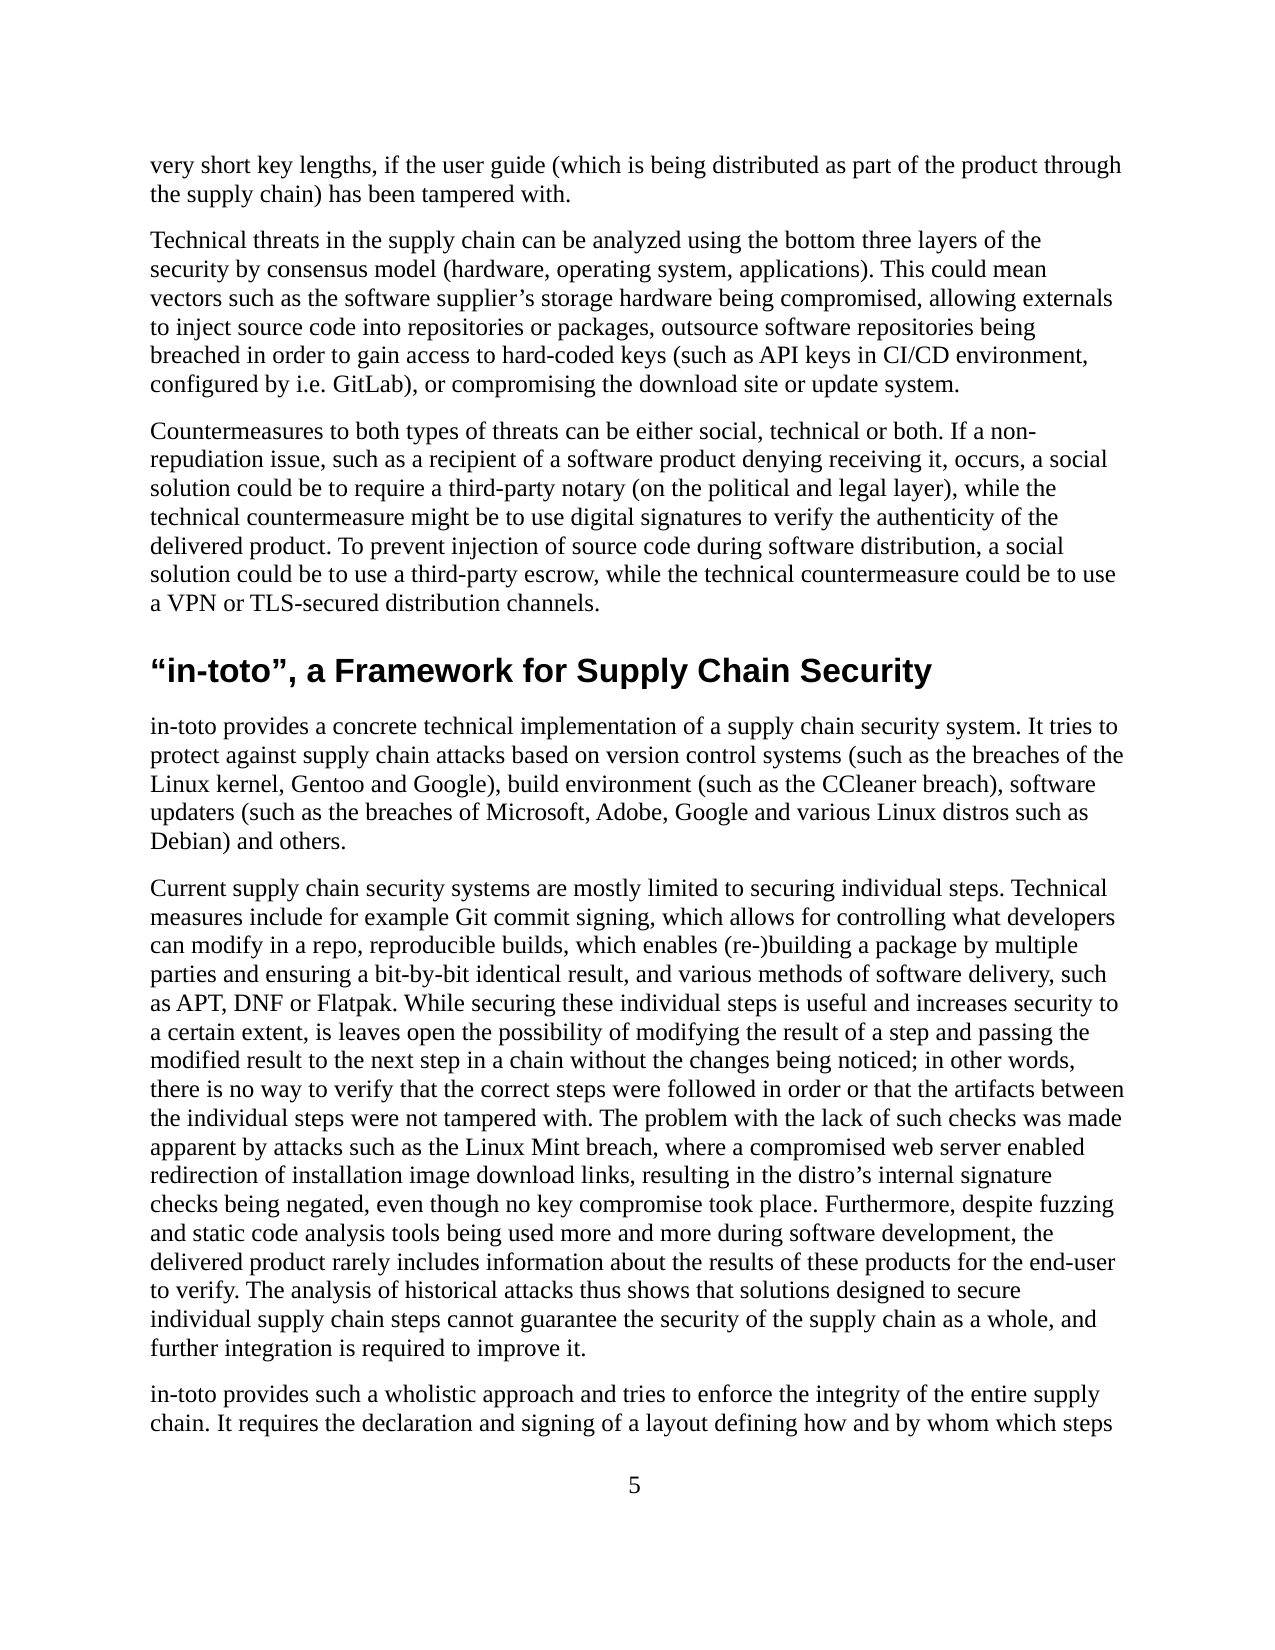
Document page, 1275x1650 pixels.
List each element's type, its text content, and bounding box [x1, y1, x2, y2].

text Current supply chain security systems are mostly limited to securing individual steps. Technical measures include for example Git commit signing, which allows for controlling what developers can modify in a repo, reproducible builds, which enables (re-)building a package by multiple parties and ensuring a bit-by-bit identical result, and various methods of software delivery, such as APT, DNF or Flatpak. While securing these individual steps is useful and increases security to a certain extent, is leaves open the possibility of modifying the result of a step and passing the modified result to the next step in a chain without the changes being noticed; in other words, there is no way to verify that the correct steps were followed in order or that the artifacts between the individual steps were not tampered with. The problem with the lack of such checks was made apparent by attacks such as the Linux Mint breach, where a compromised web server enabled redirection of installation image download links, resulting in the distro’s internal signature checks being negated, even though no key compromise took place. Furthermore, despite fuzzing and static code analysis tools being used more and more during software development, the delivered product rarely includes information about the results of these products for the end-user to verify. The analysis of historical attacks thus shows that solutions designed to secure individual supply chain steps cannot guarantee the security of the supply chain as a whole, and further integration is required to improve it. [150, 873, 1125, 1362]
text Technical threats in the supply chain can be analyzed using the bottom three layers of the security by consensus model (hardware, operating system, applications). This could mean vectors such as the software supplier’s storage hardware being compromised, allowing externals to inject source code into repositories or packages, outsource software repositories being breached in order to gain access to hard-coded keys (such as API keys in CI/CD environment, configured by i.e. GitLab), or compromising the download site or update system. [150, 225, 1125, 398]
text very short key lengths, if the user guide (which is being distributed as part of the product through the supply chain) has been tampered with. [150, 150, 1125, 207]
text in-toto provides such a wholistic approach and tries to enforce the integrity of the entire supply chain. It requires the declaration and signing of a layout defining how and by whom which steps [150, 1379, 1125, 1437]
text Countermeasures to both types of threats can be either social, technical or both. If a non-repudiation issue, such as a recipient of a software product denying receiving it, occurs, a social solution could be to require a third-party notary (on the political and legal layer), while the technical countermeasure might be to use digital signatures to verify the authenticity of the delivered product. To prevent injection of source code during software distribution, a social solution could be to use a third-party escrow, while the technical countermeasure could be to use a VPN or TLS-secured distribution channels. [150, 416, 1125, 617]
text in-toto provides a concrete technical implementation of a supply chain security system. It tries to protect against supply chain attacks based on version control systems (such as the breaches of the Linux kernel, Gentoo and Google), build environment (such as the CCleaner breach), software updaters (such as the breaches of Microsoft, Adobe, Google and various Linux distros such as Debian) and others. [150, 711, 1125, 855]
subtitle “in-toto”, a Framework for Supply Chain Security [150, 651, 1125, 690]
